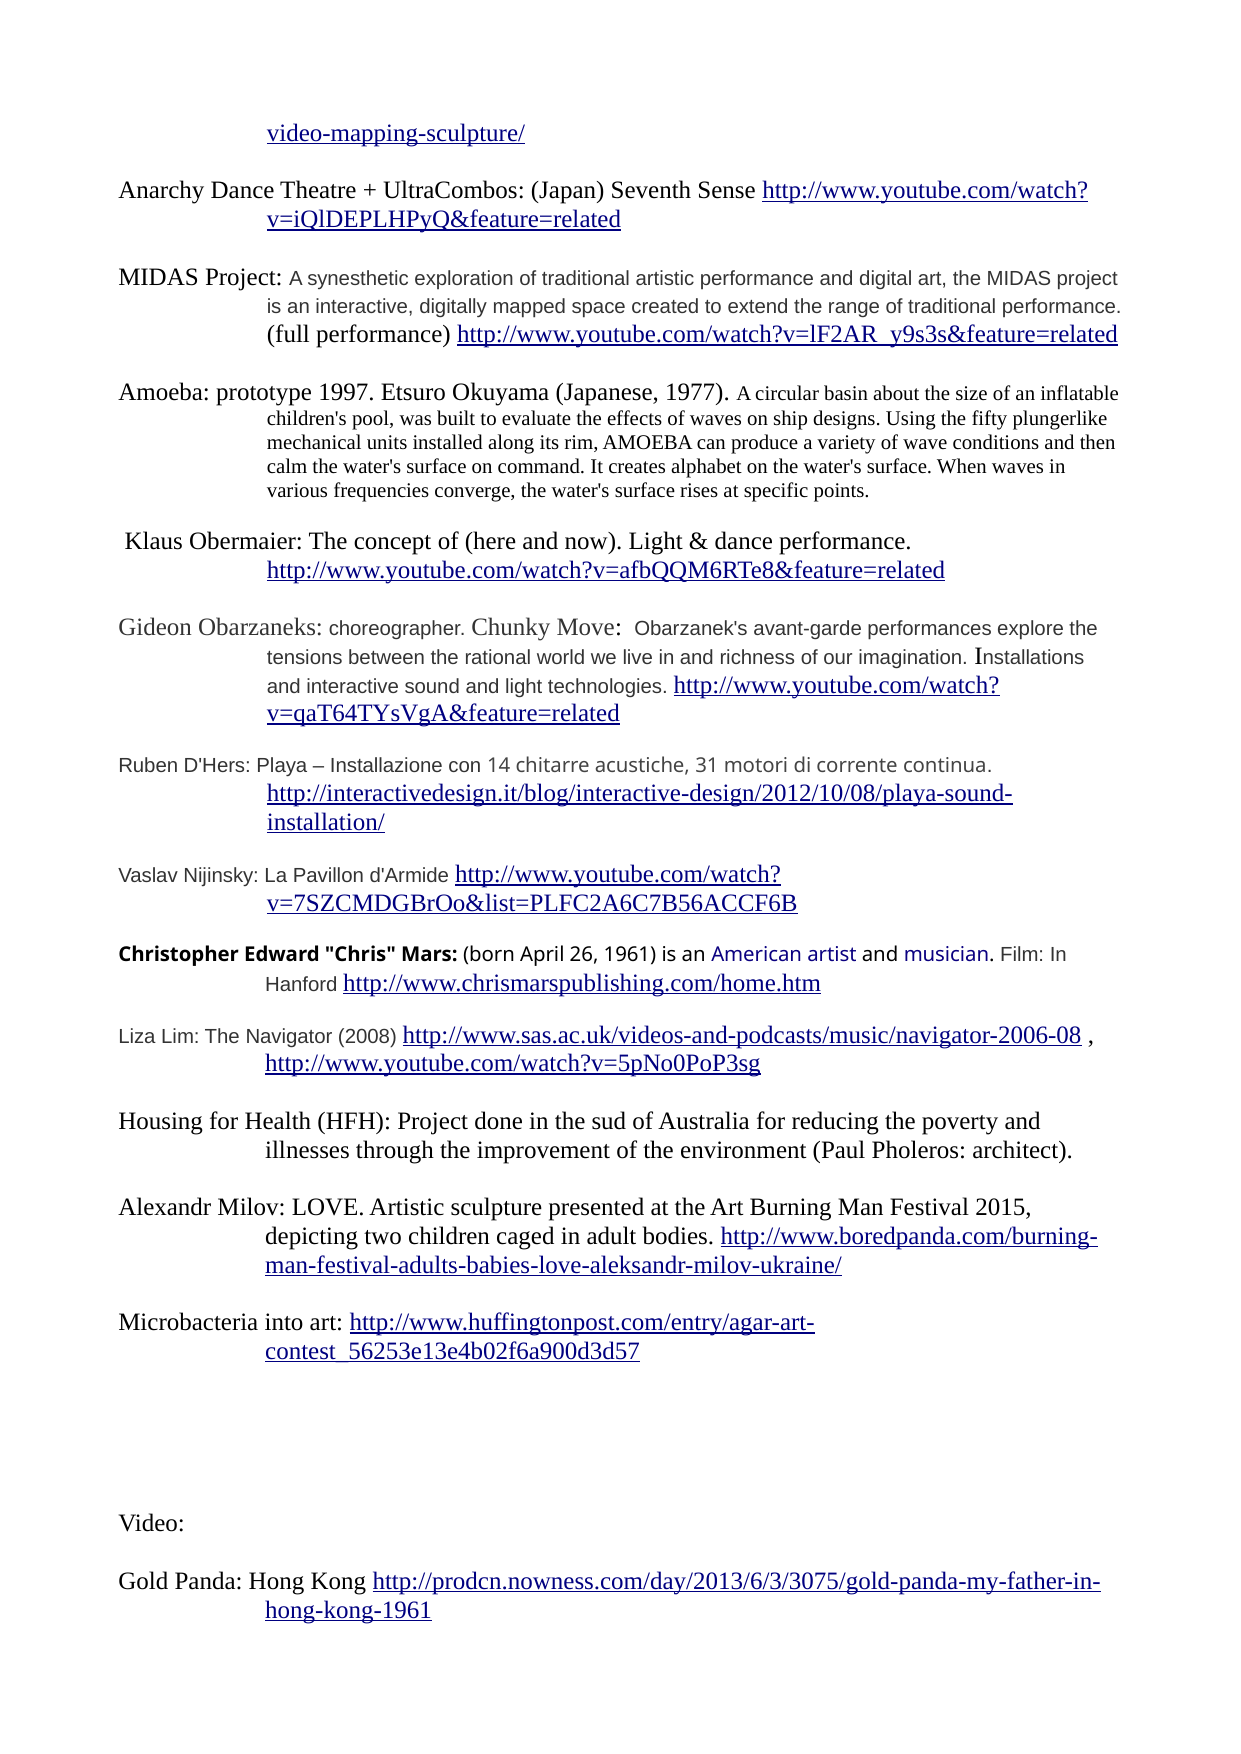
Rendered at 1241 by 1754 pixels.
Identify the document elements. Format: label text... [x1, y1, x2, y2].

text Ruben D'Hers: Playa – Installazione con 14 chitarre acustiche, 31 motori di corrente continua. http://interactivedesign.it/blog/interactive-design/2012/10/08/playa-sound-installation/ [118, 751, 1122, 836]
text Housing for Health (HFH): Project done in the sud of Australia for reducing the poverty and illnesses through the improvement of the environment (Paul Pholeros: architect). [118, 1106, 1122, 1163]
text MIDAS Project: A synesthetic exploration of traditional artistic performance and digital art, the MIDAS project is an interactive, digitally mapped space created to extend the range of traditional performance. (full performance) http://www.youtube.com/watch?v=lF2AR_y9s3s&feature=related [118, 262, 1122, 348]
text video-mapping-sculpture/ [118, 118, 1122, 147]
text Liza Lim: The Navigator (2008) http://www.sas.ac.uk/videos-and-podcasts/music/navigator-2006-08 , http://www.youtube.com/watch?v=5pNo0PoP3sg [118, 1020, 1122, 1077]
text Microbacteria into art: http://www.huffingtonpost.com/entry/agar-art-contest_56253e13e4b02f6a900d3d57 [118, 1307, 1122, 1365]
text Alexandr Milov: LOVE. Artistic sculpture presented at the Art Burning Man Festival 2015, depicting two children caged in adult bodies. http://www.boredpanda.com/burning-man-festival-adults-babies-love-aleksandr-milov-ukraine/ [118, 1192, 1122, 1278]
text Amoeba: prototype 1997. Etsuro Okuyama (Japanese, 1977). A circular basin about the size of an inflatable children's pool, was built to evaluate the effects of waves on ship designs. Using the fifty plungerlike mechanical units installed along its rim, AMOEBA can produce a variety of wave conditions and then calm the water's surface on command. It creates alphabet on the water's surface. When waves in various frequencies converge, the water's surface rises at specific points. [118, 377, 1122, 502]
text Gold Panda: Hong Kong http://prodcn.nowness.com/day/2013/6/3/3075/gold-panda-my-father-in-hong-kong-1961 [118, 1566, 1122, 1623]
text Video: [118, 1508, 1122, 1537]
text Christopher Edward "Chris" Mars: (born April 26, 1961) is an American artist and musician. Film: In Hanford http://www.chrismarspublishing.com/home.htm [118, 940, 1122, 996]
text Anarchy Dance Theatre + UltraCombos: (Japan) Seventh Sense http://www.youtube.com/watch?v=iQlDEPLHPyQ&feature=related [118, 176, 1122, 233]
text Klaus Obermaier: The concept of (here and now). Light & dance performance. http://www.youtube.com/watch?v=afbQQM6RTe8&feature=related [118, 526, 1122, 583]
text Gideon Obarzaneks: choreographer. Chunky Move: Obarzanek's avant-garde performances explore the tensions between the rational world we live in and richness of our imagination. Installations and interactive sound and light technologies. http://www.youtube.com/watch?v=qaT64TYsVgA&feature=related [118, 612, 1122, 727]
text Vaslav Nijinsky: La Pavillon d'Armide http://www.youtube.com/watch?v=7SZCMDGBrOo&list=PLFC2A6C7B56ACCF6B [118, 859, 1122, 917]
